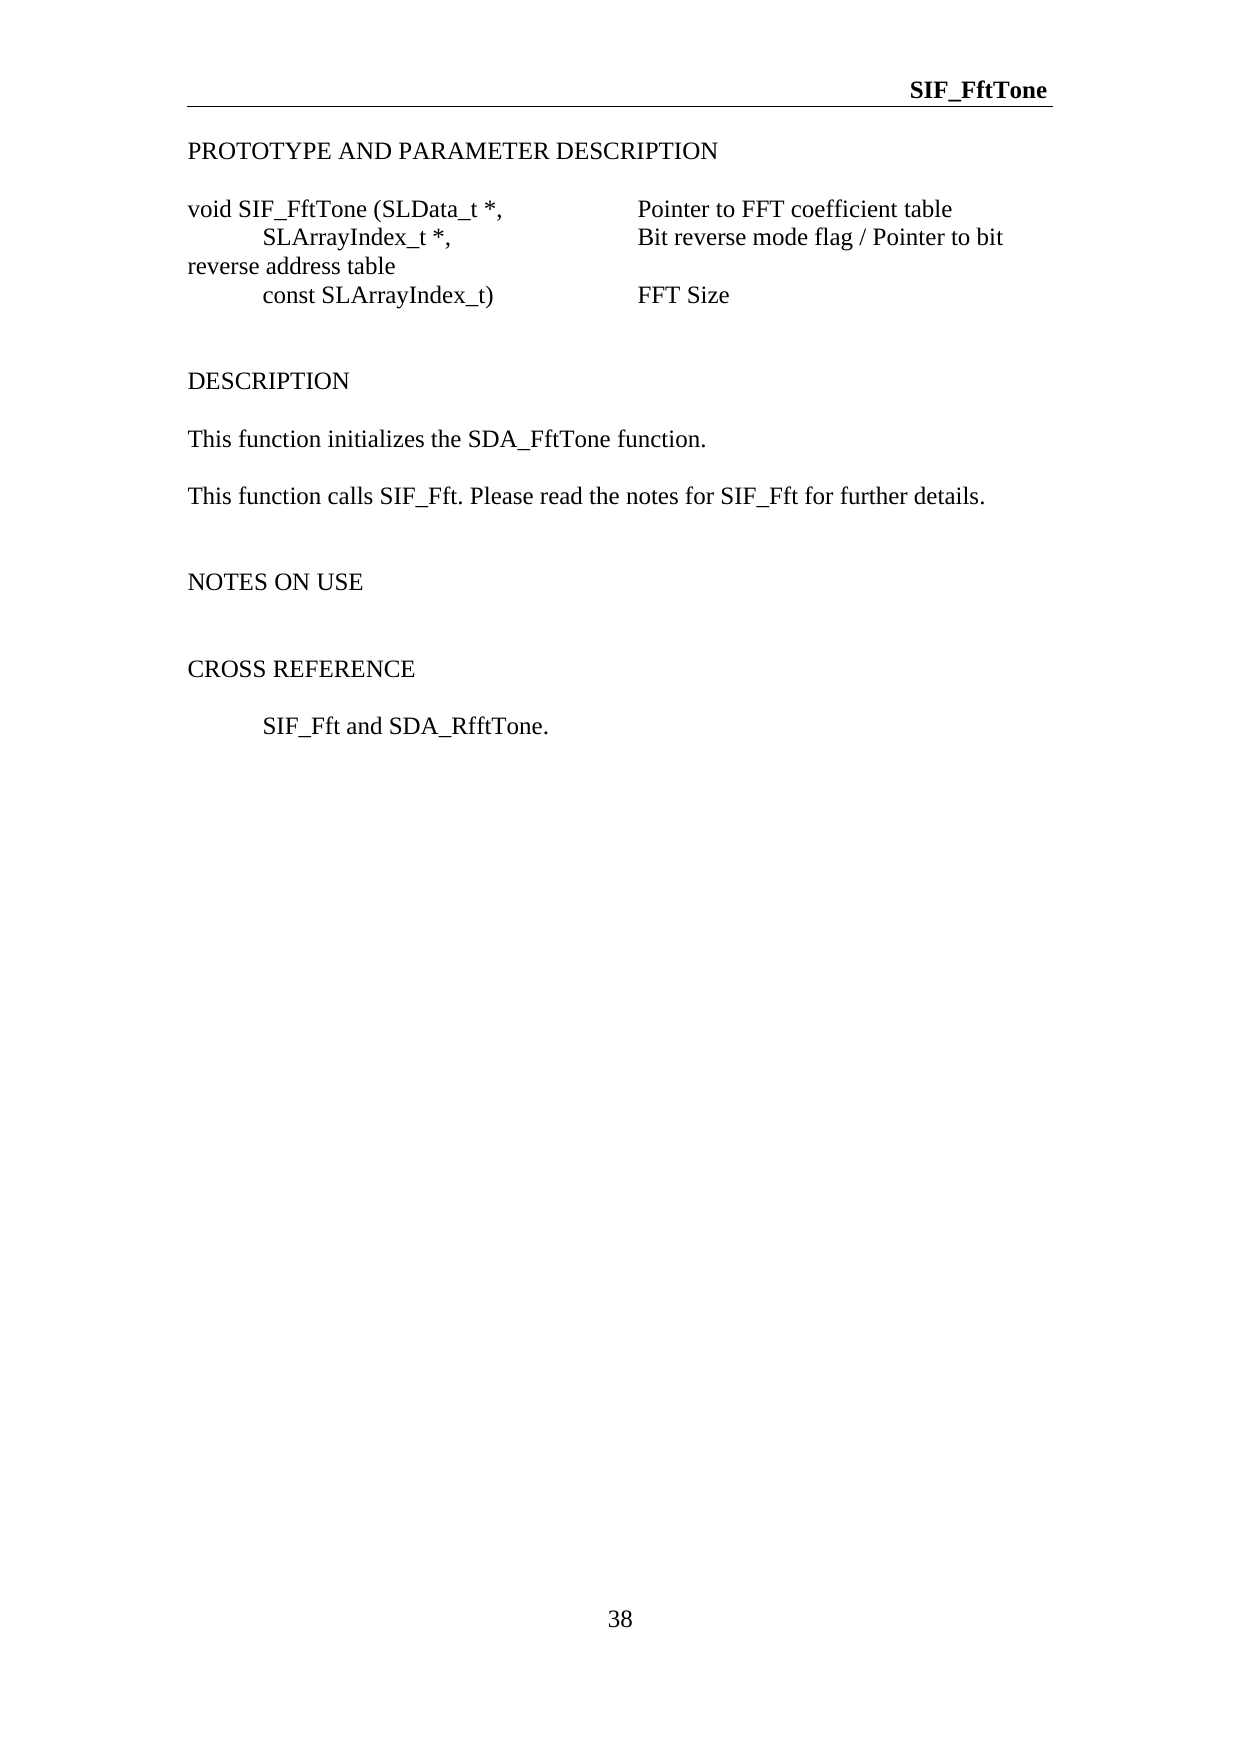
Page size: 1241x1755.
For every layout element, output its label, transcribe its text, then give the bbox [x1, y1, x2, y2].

text DESCRIPTION [187, 366, 1053, 395]
text NOTES ON USE [187, 567, 1053, 596]
text const SLArrayIndex_t) FFT Size [187, 280, 1053, 309]
subtitle SIF_FftTone [187, 75, 1053, 106]
text This function calls SIF_Fft. Please read the notes for SIF_Fft for further details. [187, 481, 1053, 510]
text PROTOTYPE AND PARAMETER DESCRIPTION [187, 136, 1053, 165]
text void SIF_FftTone (SLData_t *, Pointer to FFT coefficient table [187, 194, 1053, 222]
text SIF_Fft and SDA_RfftTone. [187, 711, 1053, 740]
text CROSS REFERENCE [187, 654, 1053, 682]
text This function initializes the SDA_FftTone function. [187, 424, 1053, 452]
text SLArrayIndex_t *, Bit reverse mode flag / Pointer to bit reverse address table [187, 222, 1053, 280]
